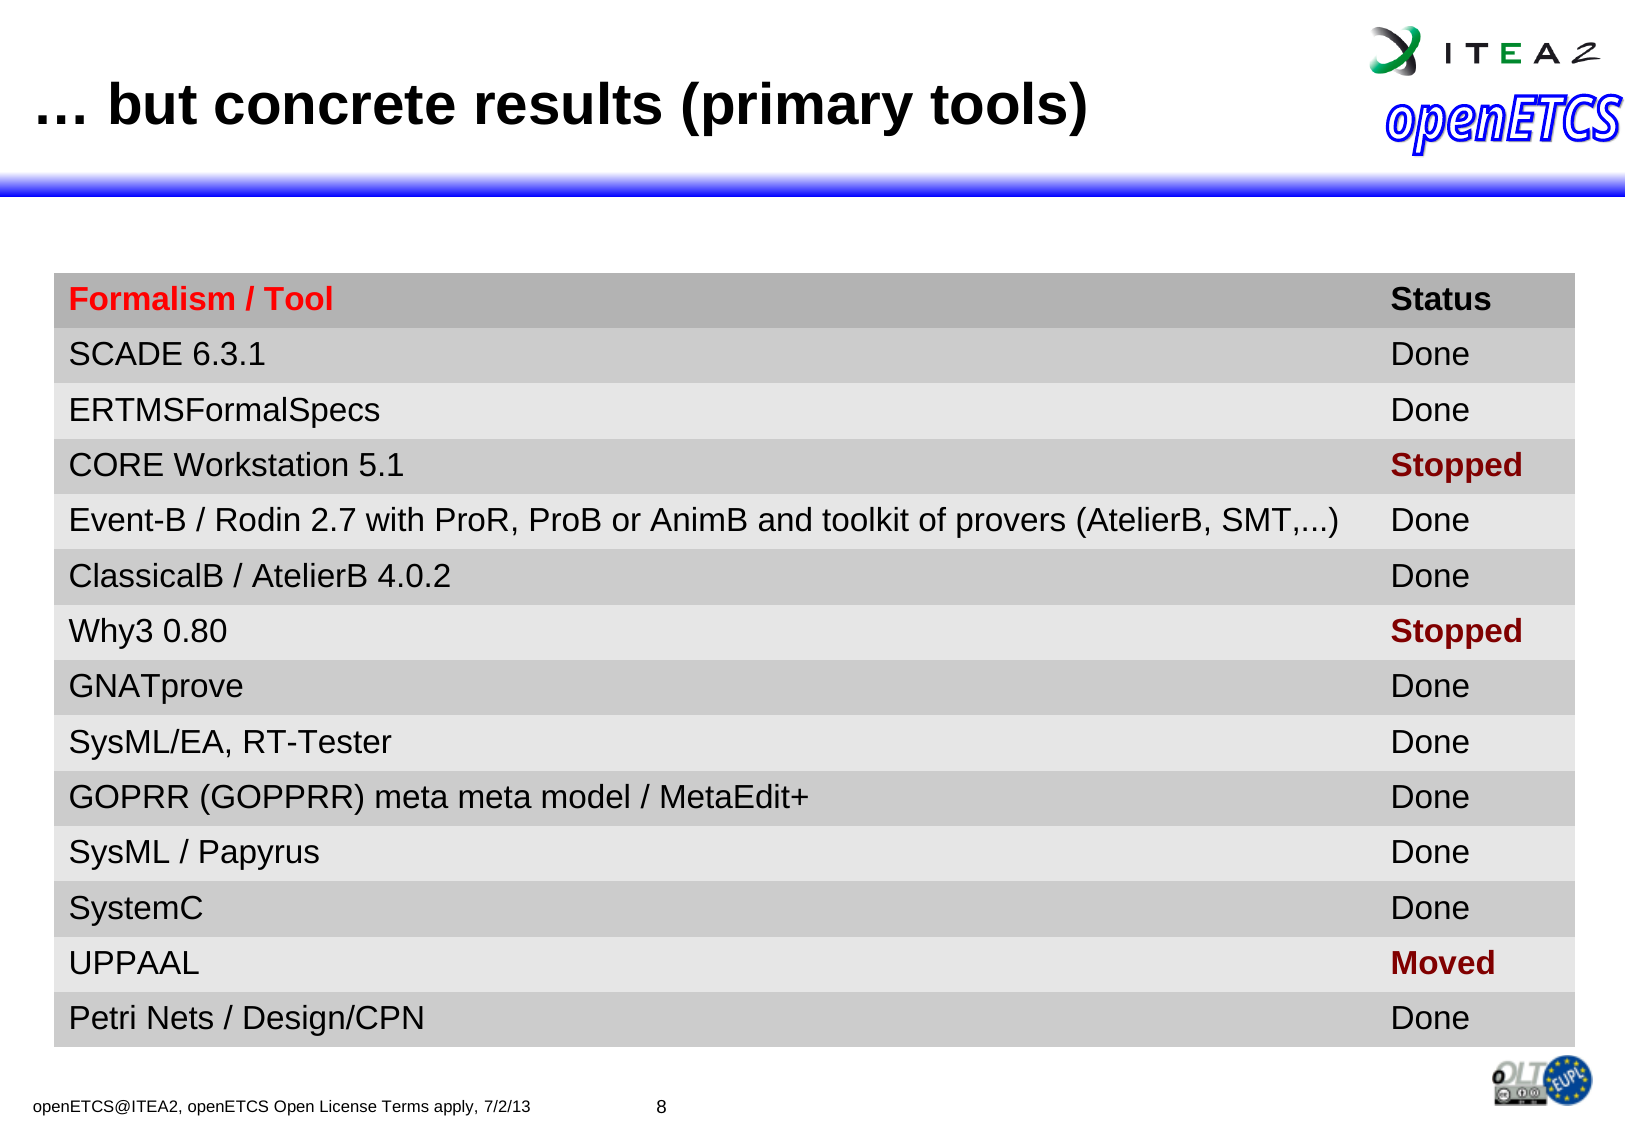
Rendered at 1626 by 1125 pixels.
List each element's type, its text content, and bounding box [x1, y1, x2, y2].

table_cell Done [1376, 826, 1575, 881]
table_cell GOPRR (GOPPRR) meta meta model / MetaEdit+ [54, 771, 1376, 826]
table_cell Done [1376, 881, 1575, 937]
table_cell Done [1376, 660, 1575, 715]
table_cell SCADE 6.3.1 [54, 328, 1376, 383]
table_cell Moved [1376, 937, 1575, 992]
table_cell UPPAAL [54, 937, 1376, 992]
table_cell Done [1376, 992, 1575, 1047]
table_cell Done [1376, 383, 1575, 439]
table_cell Petri Nets / Design/CPN [54, 992, 1376, 1047]
picture [1492, 1055, 1593, 1106]
table_cell SysML/EA, RT-Tester [54, 715, 1376, 771]
title … but concrete results (primary tools) [32, 66, 1356, 173]
table_cell GNATprove [54, 660, 1376, 715]
picture [1348, 26, 1626, 76]
table_cell ClassicalB / AtelierB 4.0.2 [54, 549, 1376, 605]
table_cell Done [1376, 549, 1575, 605]
table_header Status [1376, 273, 1575, 328]
table_cell CORE Workstation 5.1 [54, 439, 1376, 494]
table_cell Done [1376, 771, 1575, 826]
table_cell ERTMSFormalSpecs [54, 383, 1376, 439]
table_header Formalism / Tool [54, 273, 1376, 328]
table_cell SysML / Papyrus [54, 826, 1376, 881]
table_cell Why3 0.80 [54, 605, 1376, 660]
table_cell Stopped [1376, 439, 1575, 494]
table_cell Done [1376, 328, 1575, 383]
table_cell Event-B / Rodin 2.7 with ProR, ProB or AnimB and toolkit of provers (AtelierB, SMT,...) [54, 494, 1376, 549]
table_cell Stopped [1376, 605, 1575, 660]
table_cell Done [1376, 715, 1575, 771]
table_cell Done [1376, 494, 1575, 549]
table_cell SystemC [54, 881, 1376, 937]
